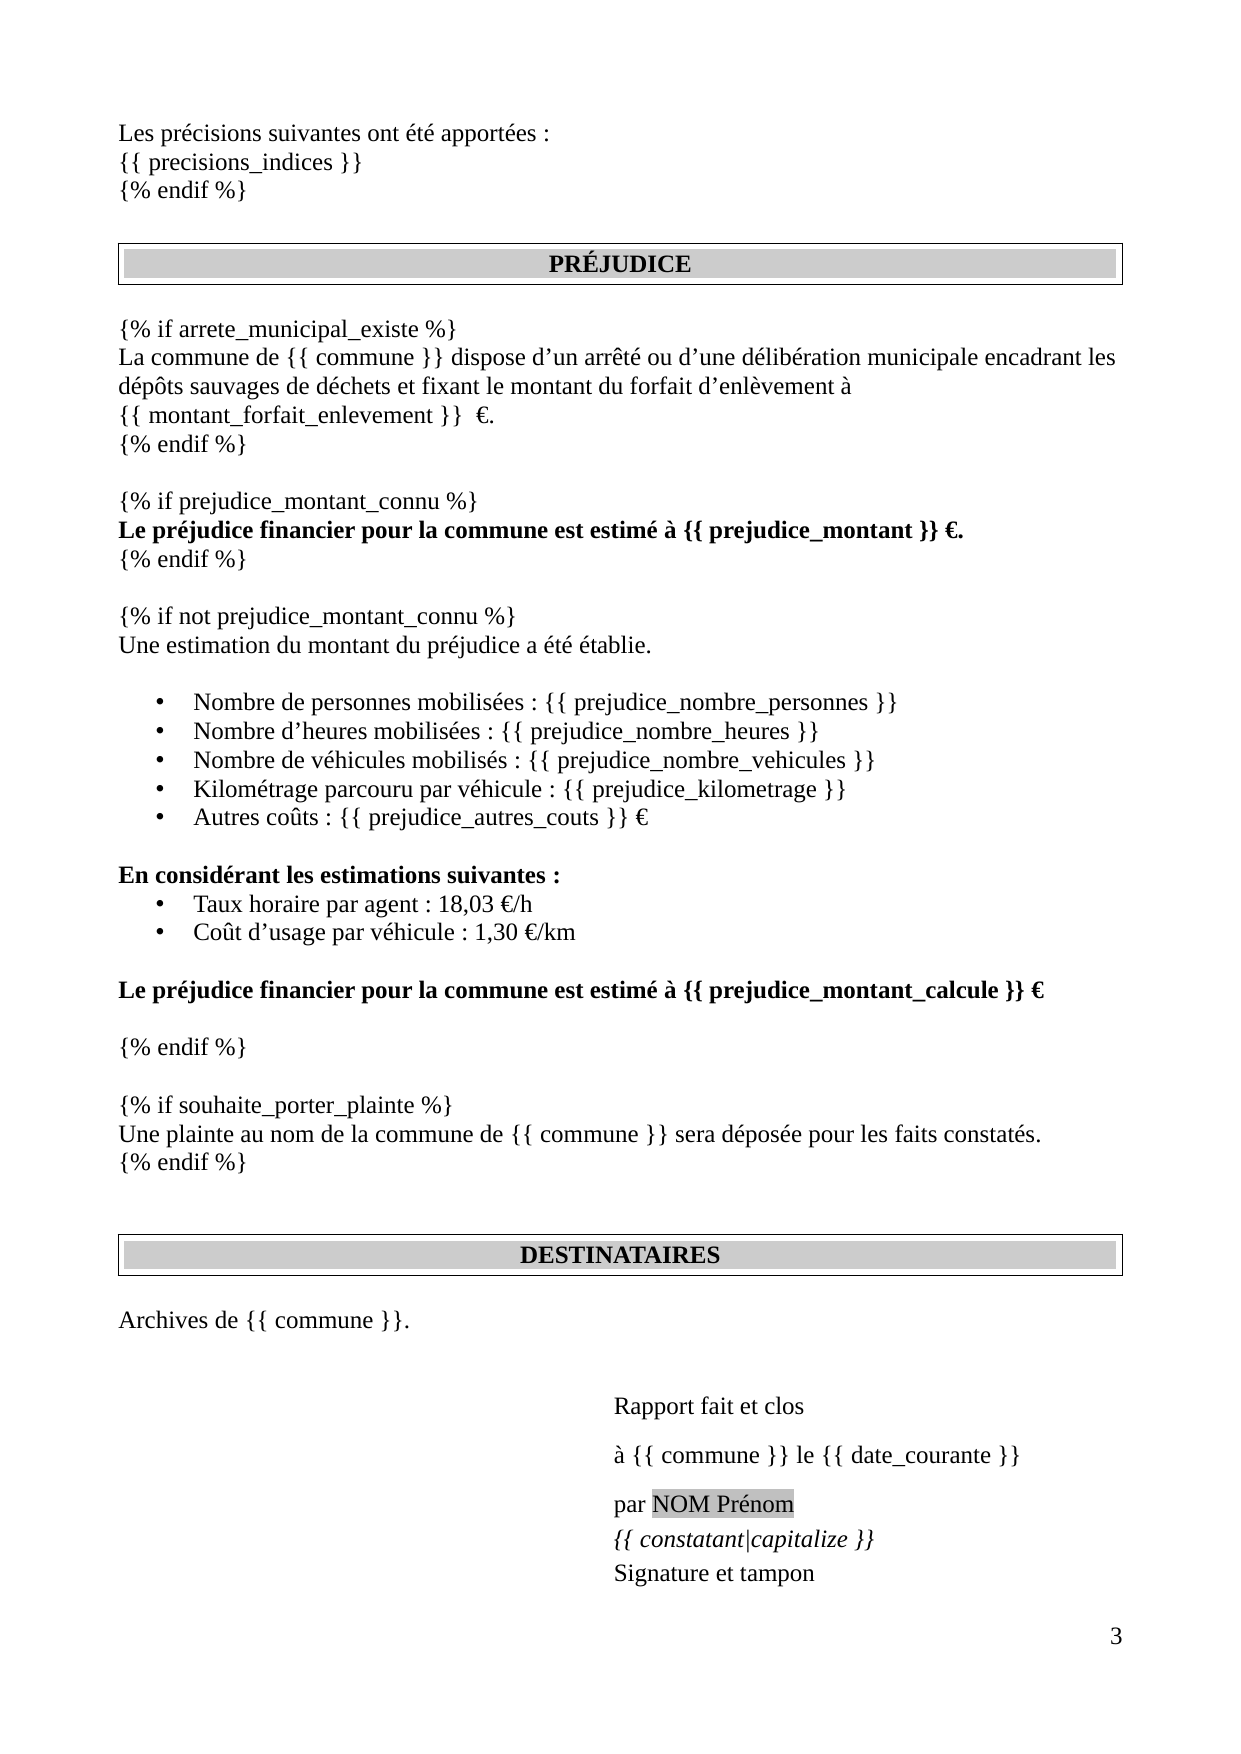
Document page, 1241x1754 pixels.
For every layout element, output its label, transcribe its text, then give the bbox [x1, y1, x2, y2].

text {% endif %} [118, 544, 1122, 572]
text En considérant les estimations suivantes : [118, 860, 1122, 889]
list Kilométrage parcouru par véhicule : {{ prejudice_kilometrage }} [156, 774, 1122, 802]
text {% if arrete_municipal_existe %} [118, 314, 1122, 342]
text {% endif %} [118, 176, 1122, 204]
text La commune de {{ commune }} dispose d’un arrêté ou d’une délibération municipale encadrant les dépôts sauvages de déchets et fixant le montant du forfait d’enlèvement à {{ montant_forfait_enlevement }} €. [118, 342, 1122, 429]
text {% if not prejudice_montant_connu %} [118, 601, 1122, 630]
text {% endif %} [118, 1147, 1122, 1176]
text {{ precisions_indices }} [118, 147, 1122, 176]
list Coût d’usage par véhicule : 1,30 €/km [156, 917, 1122, 946]
list Nombre de véhicules mobilisés : {{ prejudice_nombre_vehicules }} [156, 745, 1122, 774]
list Nombre de personnes mobilisées : {{ prejudice_nombre_personnes }} [156, 687, 1122, 716]
text {% if souhaite_porter_plainte %} [118, 1090, 1122, 1119]
table_header Rapport fait et clos à {{ commune }} le {{ date_courante }} par NOM Prénom {{ constatant|capitalize }} Signature et tampon [606, 1391, 1133, 1593]
text {% endif %} [118, 429, 1122, 457]
text Une plainte au nom de la commune de {{ commune }} sera déposée pour les faits constatés. [118, 1119, 1122, 1147]
text {% endif %} [118, 1032, 1122, 1061]
text {% if prejudice_montant_connu %} [118, 486, 1122, 515]
list Nombre d’heures mobilisées : {{ prejudice_nombre_heures }} [156, 716, 1122, 745]
text Archives de {{ commune }}. [118, 1305, 1122, 1333]
table_header PRÉJUDICE [119, 244, 1122, 284]
text Le préjudice financier pour la commune est estimé à {{ prejudice_montant_calcule }} € [118, 975, 1122, 1004]
text Une estimation du montant du préjudice a été établie. [118, 630, 1122, 659]
list Taux horaire par agent : 18,03 €/h [156, 889, 1122, 917]
text Les précisions suivantes ont été apportées : [118, 118, 1122, 147]
table_header DESTINATAIRES [119, 1235, 1122, 1275]
text Le préjudice financier pour la commune est estimé à {{ prejudice_montant }} €. [118, 515, 1122, 544]
list Autres coûts : {{ prejudice_autres_couts }} € [156, 802, 1122, 831]
